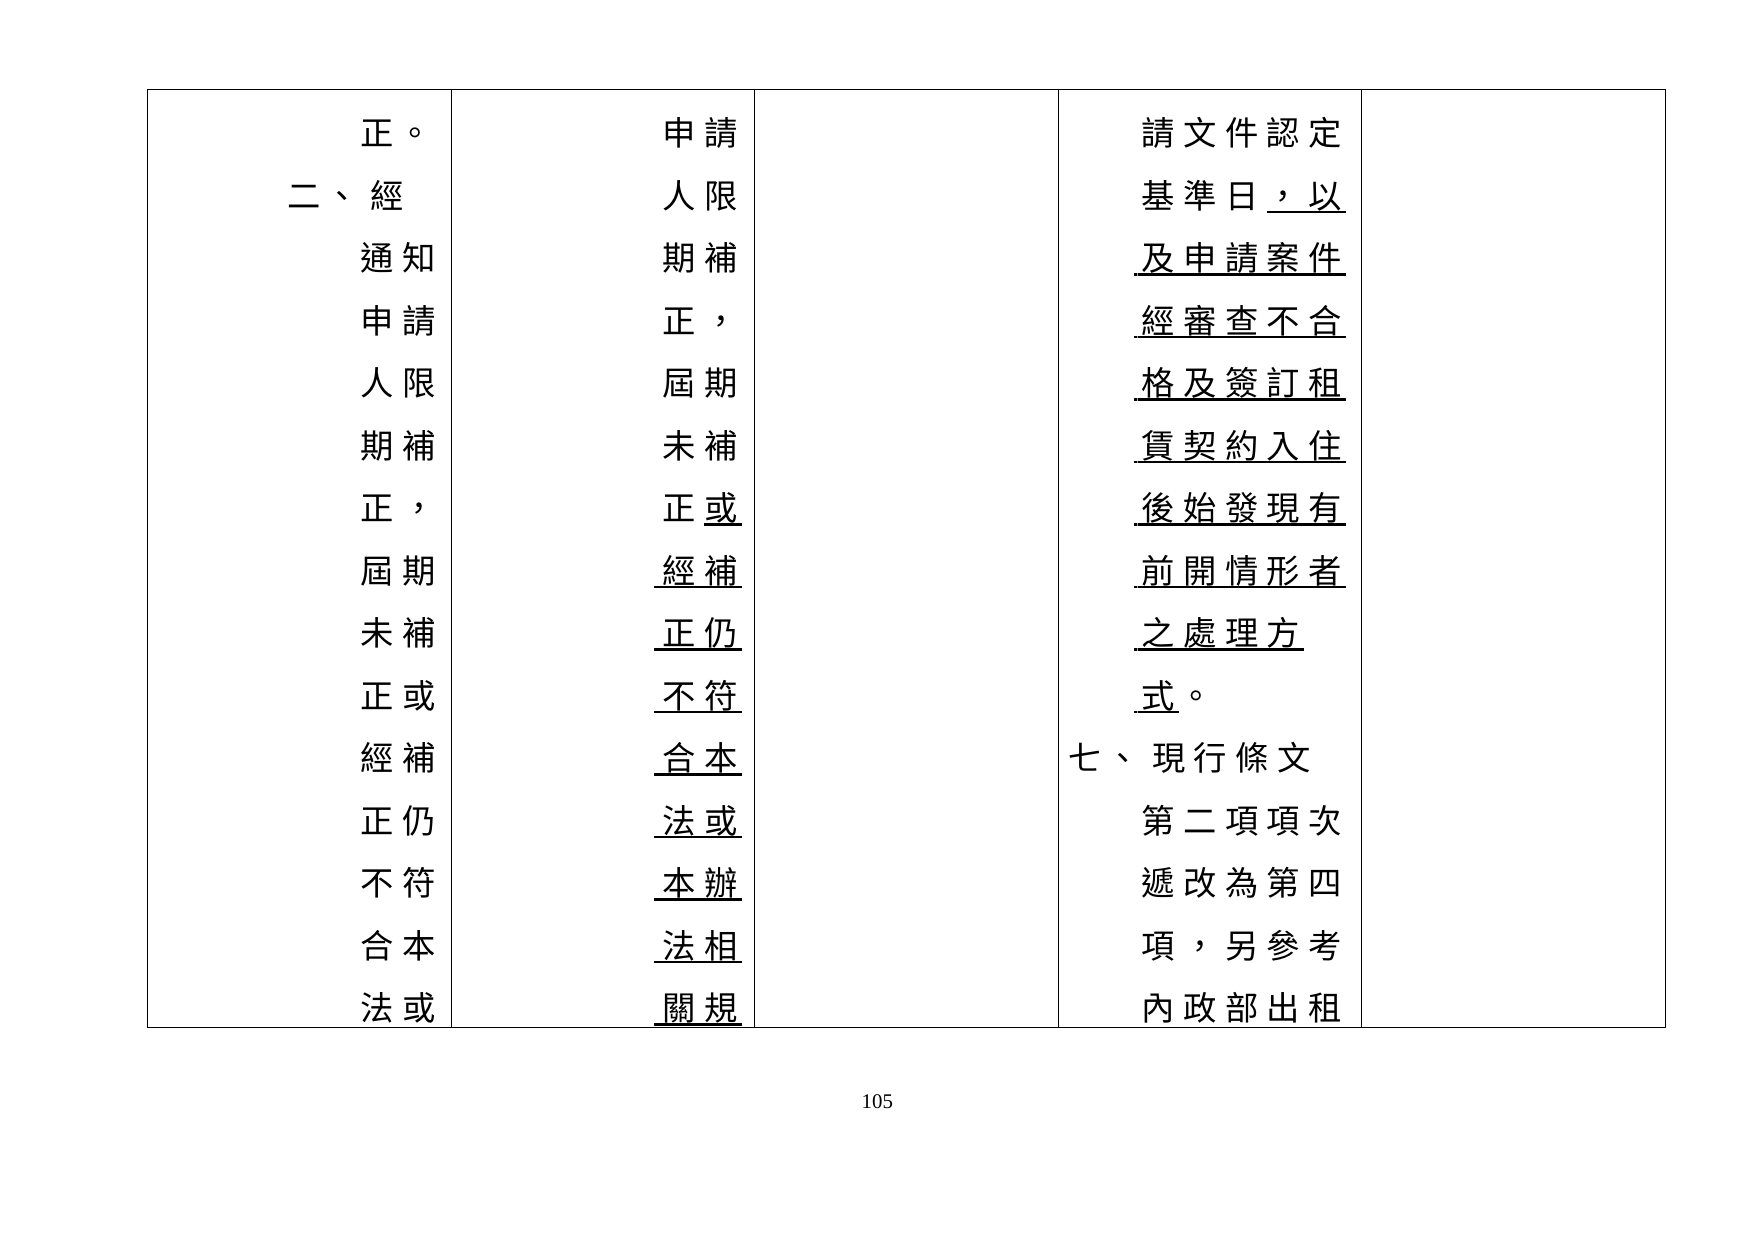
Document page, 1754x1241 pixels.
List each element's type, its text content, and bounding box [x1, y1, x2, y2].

table_cell 申請人限期補正，屆期未補正或經補正仍不符合本法或本辦法相關規 [452, 90, 754, 1027]
table_cell [1362, 90, 1665, 1027]
table_cell [755, 90, 1058, 1027]
table_cell 請文件認定基準日，以及申請案件經審查不合格及簽訂租賃契約入住後始發現有前開情形者之處理方式。 七、現行條文第二項項次遞改為第四項，另參考內政部出租 [1059, 90, 1361, 1027]
table_cell 正。 二、經通知申請人限期補正，屆期未補正或經補正仍不符合本法或 [148, 90, 451, 1027]
